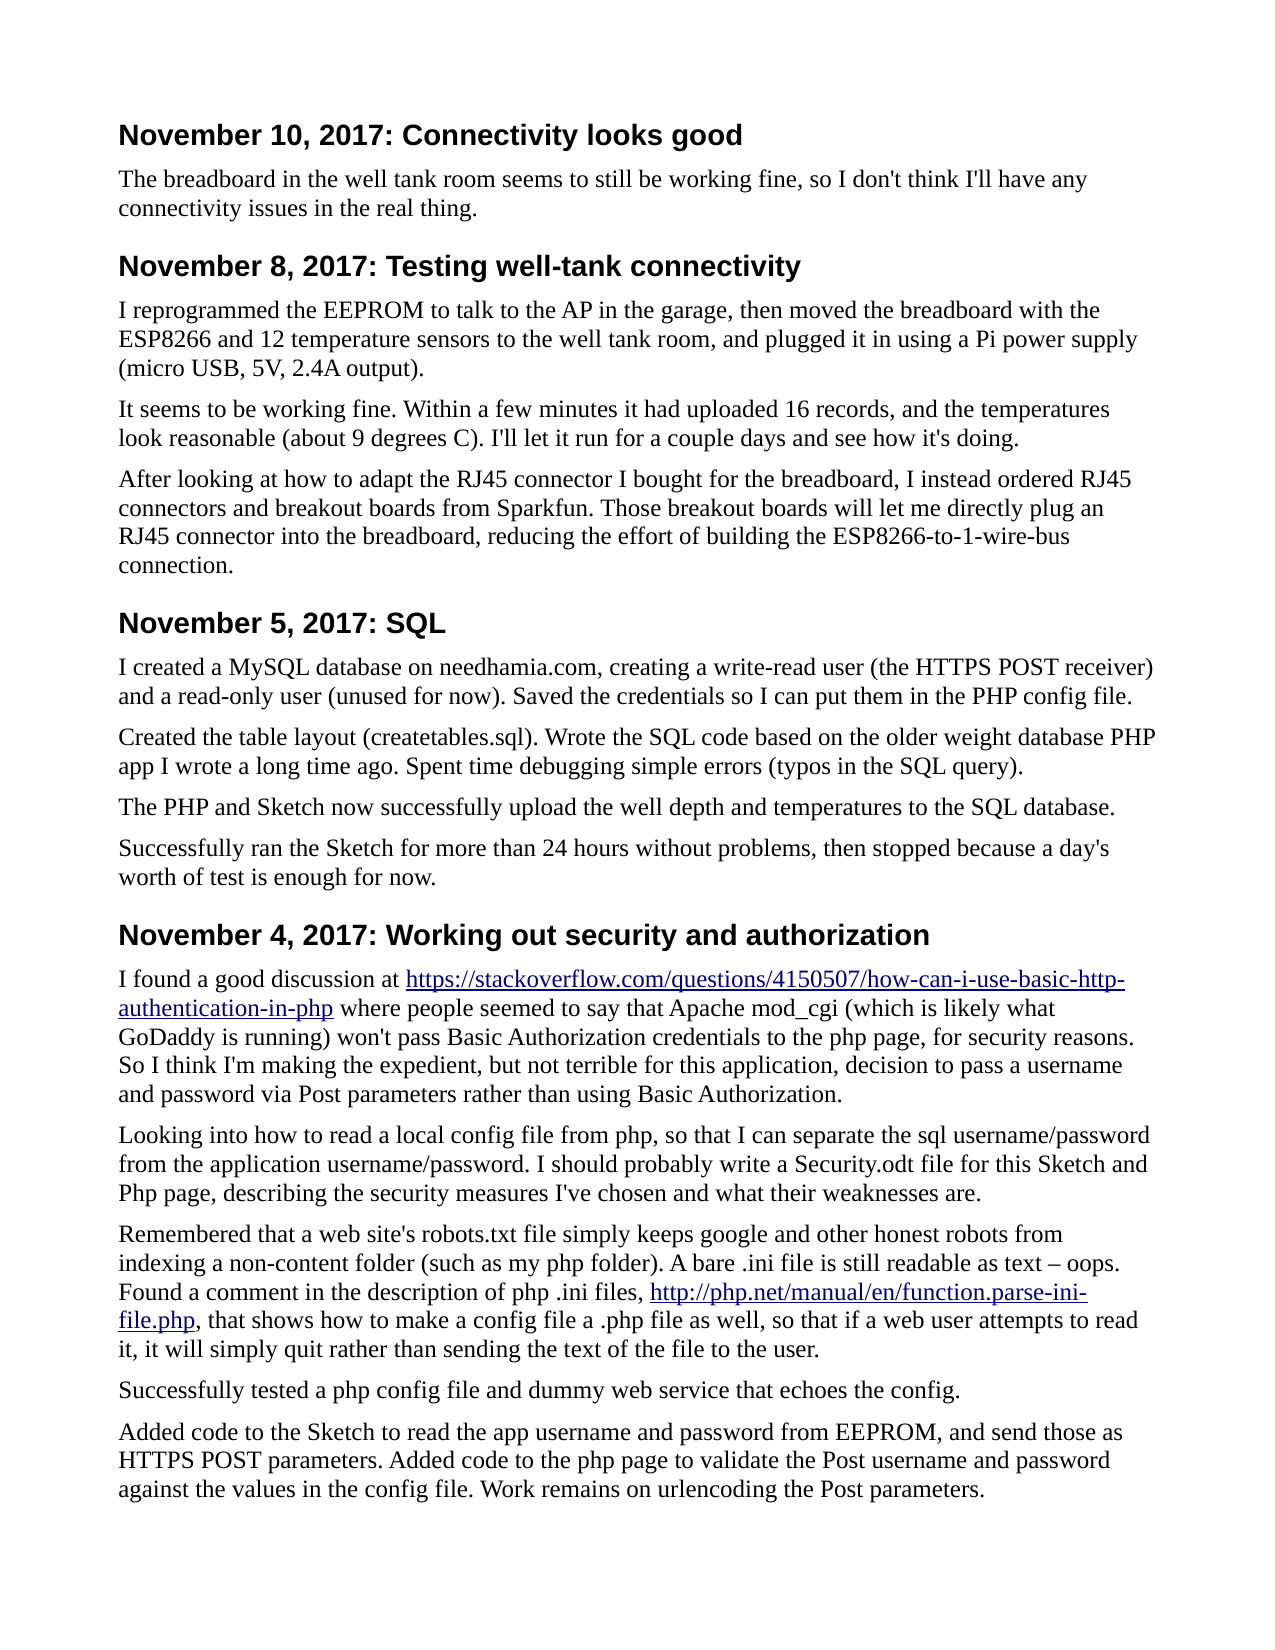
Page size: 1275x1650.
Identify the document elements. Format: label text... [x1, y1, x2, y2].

subtitle November 4, 2017: Working out security and authorization [118, 918, 1157, 952]
text The PHP and Sketch now successfully upload the well depth and temperatures to the SQL database. [118, 792, 1157, 821]
text It seems to be working fine. Within a few minutes it had uploaded 16 records, and the temperatures look reasonable (about 9 degrees C). I'll let it run for a couple days and see how it's doing. [118, 394, 1157, 451]
text Created the table layout (createtables.sql). Wrote the SQL code based on the older weight database PHP app I wrote a long time ago. Spent time debugging simple errors (typos in the SQL query). [118, 722, 1157, 780]
subtitle November 8, 2017: Testing well-tank connectivity [118, 249, 1157, 283]
text After looking at how to adapt the RJ45 connector I bought for the breadboard, I instead ordered RJ45 connectors and breakout boards from Sparkfun. Those breakout boards will let me directly plug an RJ45 connector into the breadboard, reducing the effort of building the ESP8266-to-1-wire-bus connection. [118, 464, 1157, 579]
text Looking into how to read a local config file from php, so that I can separate the sql username/password from the application username/password. I should probably write a Security.odt file for this Sketch and Php page, describing the security measures I've chosen and what their weaknesses are. [118, 1121, 1157, 1207]
text I created a MySQL database on needhamia.com, creating a write-read user (the HTTPS POST receiver) and a read-only user (unused for now). Saved the credentials so I can put them in the PHP config file. [118, 652, 1157, 710]
text I found a good discussion at https://stackoverflow.com/questions/4150507/how-can-i-use-basic-http-authentication-in-php where people seemed to say that Apache mod_cgi (which is likely what GoDaddy is running) won't pass Basic Authorization credentials to the php page, for security reasons. So I think I'm making the expedient, but not terrible for this application, decision to pass a username and password via Post parameters rather than using Basic Authorization. [118, 964, 1157, 1108]
subtitle November 10, 2017: Connectivity looks good [118, 118, 1157, 152]
text Successfully ran the Sketch for more than 24 hours without problems, then stopped because a day's worth of test is enough for now. [118, 833, 1157, 891]
text Successfully tested a php config file and dummy web service that echoes the config. [118, 1376, 1157, 1404]
text Added code to the Sketch to read the app username and password from EEPROM, and send those as HTTPS POST parameters. Added code to the php page to validate the Post username and password against the values in the config file. Work remains on urlencoding the Post parameters. [118, 1417, 1157, 1503]
text The breadboard in the well tank room seems to still be working fine, so I don't think I'll have any connectivity issues in the real thing. [118, 164, 1157, 222]
text Remembered that a web site's robots.txt file simply keeps google and other honest robots from indexing a non-content folder (such as my php folder). A bare .ini file is still readable as text – oops. Found a comment in the description of php .ini files, http://php.net/manual/en/function.parse-ini-file.php, that shows how to make a config file a .php file as well, so that if a web user attempts to read it, it will simply quit rather than sending the text of the file to the user. [118, 1219, 1157, 1363]
text I reprogrammed the EEPROM to talk to the AP in the garage, then moved the breadboard with the ESP8266 and 12 temperature sensors to the well tank room, and plugged it in using a Pi power supply (micro USB, 5V, 2.4A output). [118, 295, 1157, 381]
subtitle November 5, 2017: SQL [118, 606, 1157, 640]
